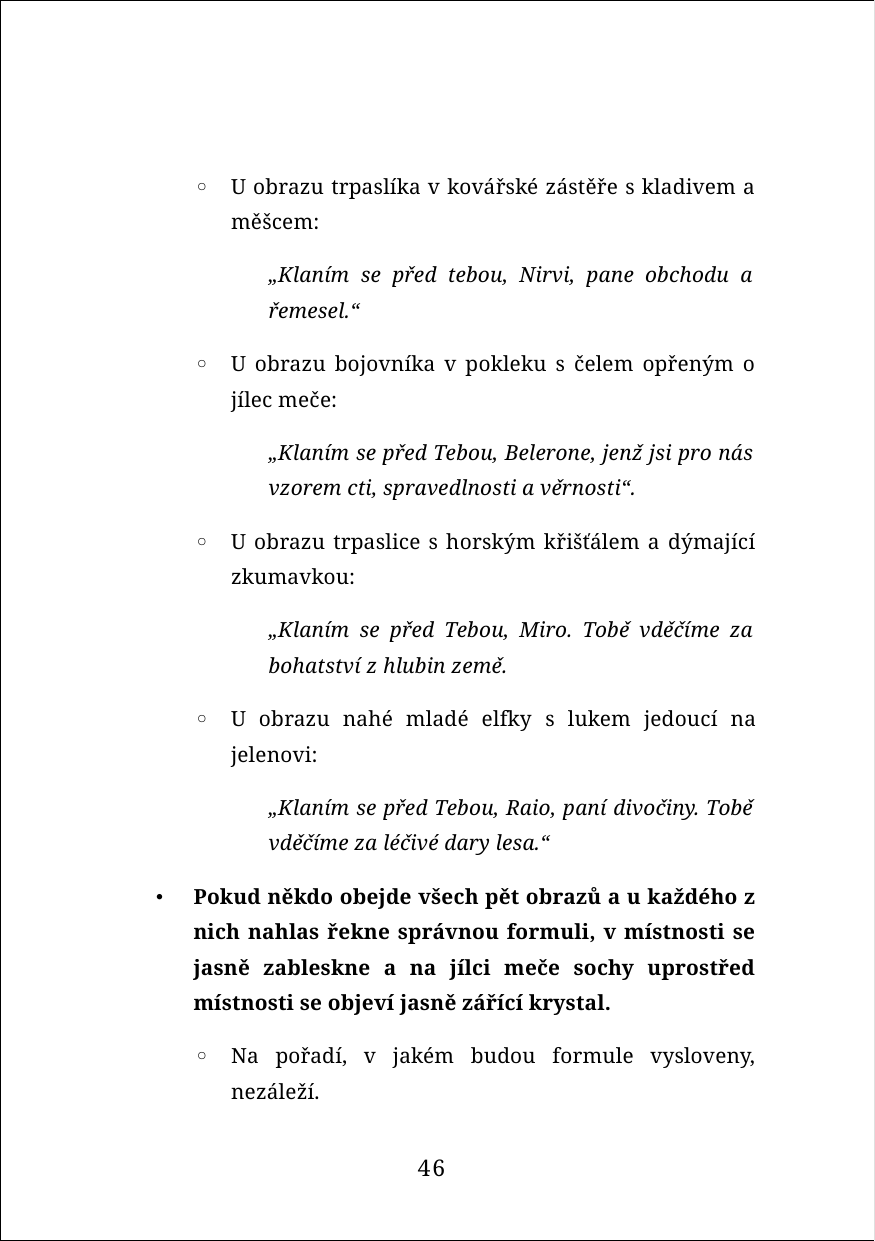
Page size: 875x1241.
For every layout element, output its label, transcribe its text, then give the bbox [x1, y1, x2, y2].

list „Klaním se před tebou, Nirvi, pane obchodu a řemesel.“ [231, 261, 756, 324]
list U obrazu nahé mladé elfky s lukem jedoucí na jelenovi: [193, 704, 756, 768]
list „Klaním se před Tebou, Belerone, jenž jsi pro nás vzorem cti, spravedlnosti a věrnosti“. [231, 438, 756, 502]
list „Klaním se před Tebou, Raio, paní divočiny. Tobě vděčíme za léčivé dary lesa.“ [231, 793, 756, 857]
list U obrazu bojovníka v pokleku s čelem opřeným o jílec meče: [193, 349, 756, 413]
list „Klaním se před Tebou, Miro. Tobě vděčíme za bohatství z hlubin země. [231, 616, 756, 679]
list U obrazu trpaslice s horským křišťálem a dýmající zkumavkou: [193, 527, 756, 591]
list Pokud někdo obejde všech pět obrazů a u každého z nich nahlas řekne správnou formuli, v místnosti se jasně zableskne a na jílci meče sochy uprostřed místnosti se objeví jasně zářící krystal. [156, 882, 756, 1017]
list Na pořadí, v jakém budou formule vysloveny, nezáleží. [193, 1042, 756, 1106]
list U obrazu trpaslíka v kovářské zástěře s kladivem a měšcem: [193, 172, 756, 236]
